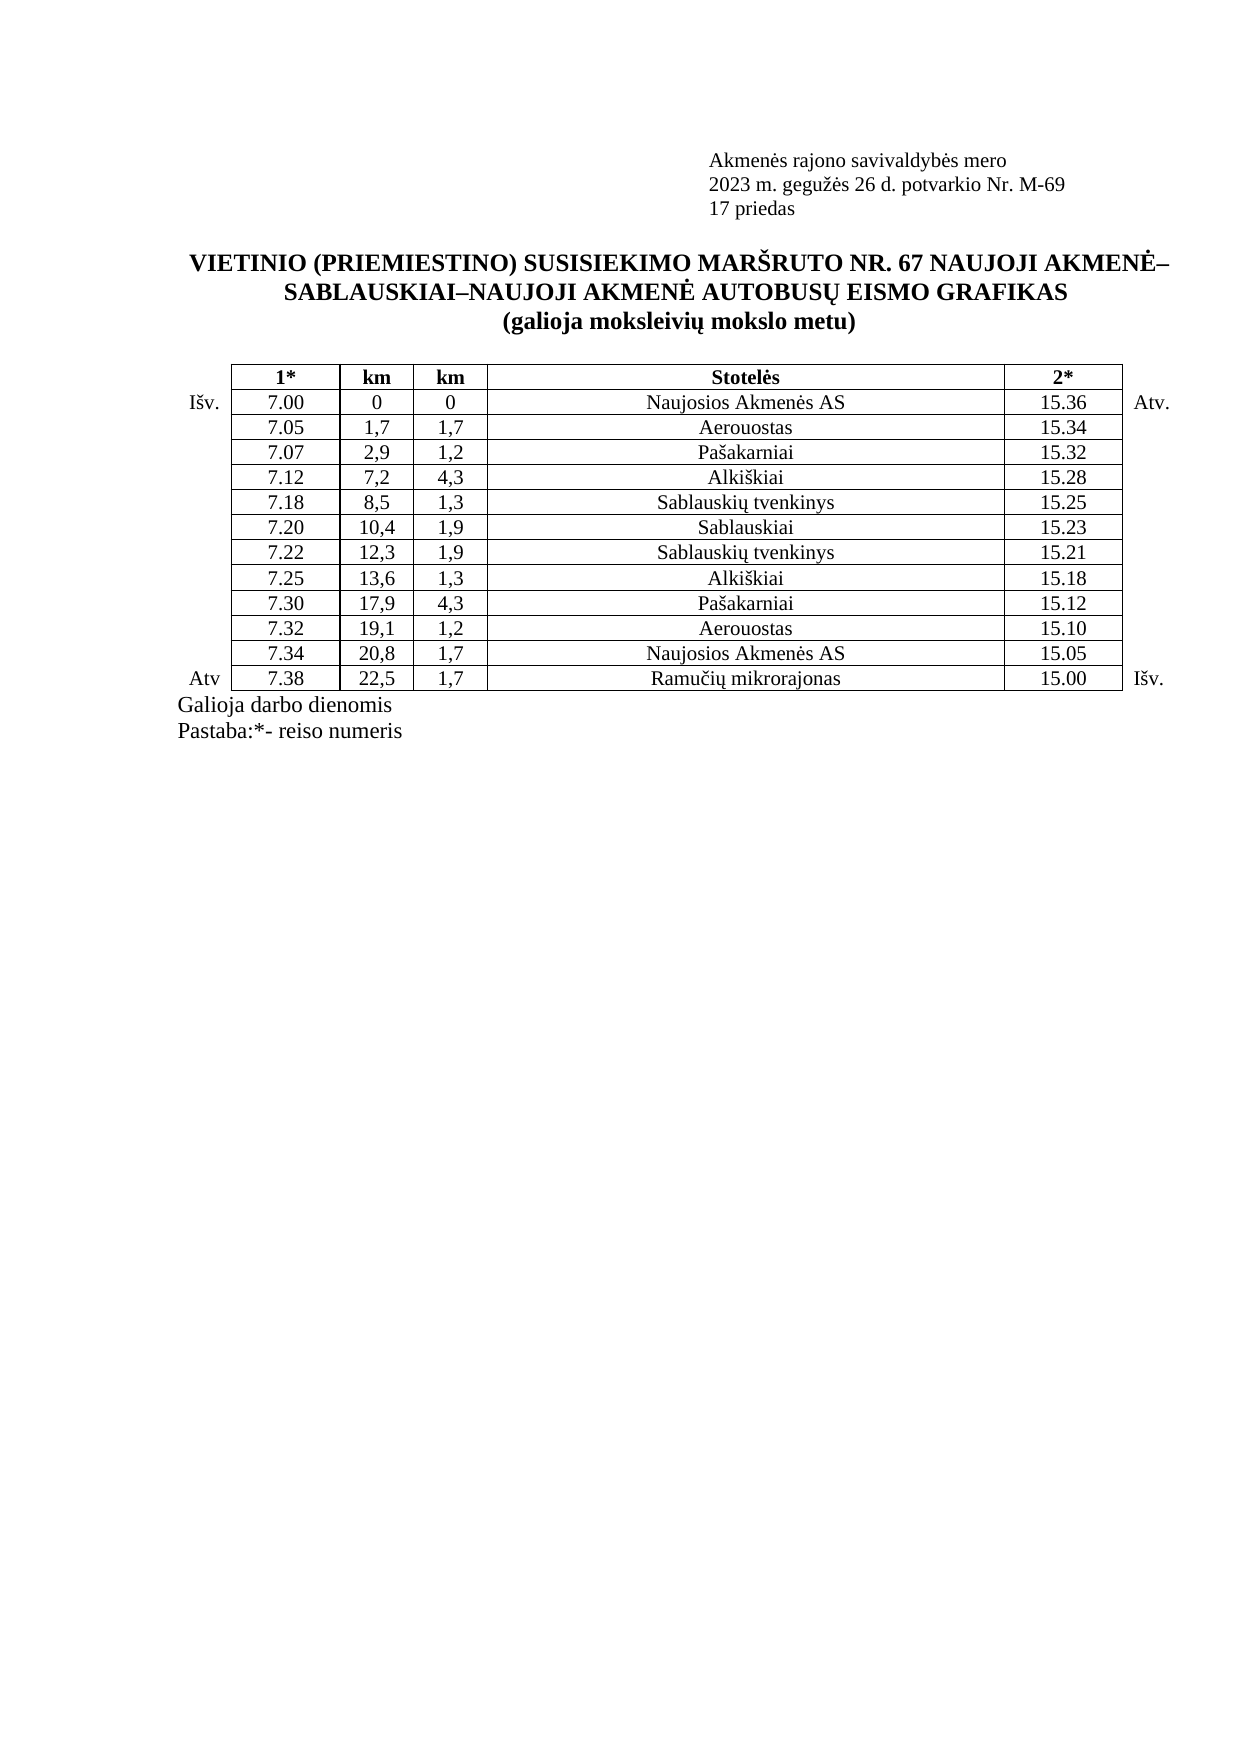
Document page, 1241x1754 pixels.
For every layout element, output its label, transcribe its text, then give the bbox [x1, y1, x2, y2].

table_header km [414, 365, 487, 389]
table_cell 7.34 [232, 641, 339, 665]
table_cell Aerouostas [488, 616, 1004, 640]
table_cell 15.25 [1005, 490, 1122, 514]
table_cell [177, 514, 231, 539]
table_cell Ramučių mikrorajonas [488, 666, 1004, 690]
table_cell 7.30 [232, 591, 339, 614]
table_cell 7.12 [232, 465, 339, 489]
text (galioja moksleivių mokslo metu) [177, 306, 1181, 335]
table_header Stotelės [488, 365, 1004, 389]
table_cell Pašakarniai [488, 591, 1004, 614]
table_cell 7.20 [232, 515, 339, 539]
table_cell 1,3 [414, 490, 487, 514]
table_cell [177, 489, 231, 514]
table_cell [177, 640, 231, 665]
table_cell [177, 464, 231, 489]
text 17 priedas [177, 196, 1181, 220]
table_cell 7.05 [232, 415, 339, 439]
table_header [177, 364, 231, 389]
table_cell [1123, 615, 1181, 640]
table_cell 13,6 [341, 565, 413, 589]
text 2023 m. gegužės 26 d. potvarkio Nr. M-69 [177, 172, 1181, 196]
table_cell 0 [341, 390, 413, 414]
table_cell 1,3 [414, 565, 487, 589]
table_cell Sablauskiai [488, 515, 1004, 539]
table_cell 7.00 [232, 390, 339, 414]
table_cell 1,9 [414, 515, 487, 539]
table_cell 1,9 [414, 540, 487, 564]
table_cell 15.28 [1005, 465, 1122, 489]
table_cell Alkiškiai [488, 465, 1004, 489]
table_cell [1123, 590, 1181, 614]
table_cell [1123, 514, 1181, 539]
table_cell 20,8 [341, 641, 413, 665]
table_cell 15.00 [1005, 666, 1122, 690]
table_cell 22,5 [341, 666, 413, 690]
table_header 2* [1005, 365, 1122, 389]
table_cell 7.18 [232, 490, 339, 514]
table_cell [1123, 640, 1181, 665]
table_cell Išv. [177, 389, 231, 414]
table_cell [177, 564, 231, 589]
table_cell 7.07 [232, 440, 339, 464]
table_cell 1,2 [414, 616, 487, 640]
table_cell Išv. [1123, 665, 1181, 690]
table_cell Atv [177, 665, 231, 690]
table_cell 15.21 [1005, 540, 1122, 564]
table_cell 15.32 [1005, 440, 1122, 464]
table_cell 17,9 [341, 591, 413, 614]
table_cell 7,2 [341, 465, 413, 489]
table_cell 15.10 [1005, 616, 1122, 640]
table_header [1123, 364, 1181, 389]
table_cell 15.23 [1005, 515, 1122, 539]
table_cell Naujosios Akmenės AS [488, 641, 1004, 665]
table_cell 7.32 [232, 616, 339, 640]
table_cell 1,7 [414, 415, 487, 439]
table_header 1* [232, 365, 339, 389]
table_cell [177, 615, 231, 640]
table_cell Naujosios Akmenės AS [488, 390, 1004, 414]
table_cell Aerouostas [488, 415, 1004, 439]
table_cell 1,2 [414, 440, 487, 464]
table_cell 4,3 [414, 465, 487, 489]
table_cell Pašakarniai [488, 440, 1004, 464]
table_cell 10,4 [341, 515, 413, 539]
table_cell 1,7 [414, 666, 487, 690]
table_cell [1123, 539, 1181, 564]
table_cell [177, 539, 231, 564]
table_cell 4,3 [414, 591, 487, 614]
table_cell [1123, 464, 1181, 489]
text Akmenės rajono savivaldybės mero [177, 148, 1181, 172]
text VIETINIO (PRIEMIESTINO) SUSISIEKIMO MARŠRUTO NR. 67 NAUJOJI AKMENĖ–SABLAUSKIAI–NAUJOJI AKMENĖ AUTOBUSŲ EISMO GRAFIKAS [177, 248, 1181, 306]
table_cell 7.38 [232, 666, 339, 690]
table_cell [177, 439, 231, 464]
text Pastaba:*- reiso numeris [177, 717, 1181, 744]
table_cell 1,7 [341, 415, 413, 439]
table_cell 7.25 [232, 565, 339, 589]
table_cell Sablauskių tvenkinys [488, 540, 1004, 564]
table_cell Atv. [1123, 389, 1181, 414]
table_cell [177, 590, 231, 614]
table_cell [1123, 414, 1181, 439]
table_cell [1123, 489, 1181, 514]
table_cell 15.36 [1005, 390, 1122, 414]
table_cell Sablauskių tvenkinys [488, 490, 1004, 514]
table_cell [1123, 439, 1181, 464]
table_cell 7.22 [232, 540, 339, 564]
table_cell [1123, 564, 1181, 589]
table_cell 15.18 [1005, 565, 1122, 589]
table_header km [341, 365, 413, 389]
text Galioja darbo dienomis [177, 691, 1181, 717]
table_cell 12,3 [341, 540, 413, 564]
table_cell 19,1 [341, 616, 413, 640]
table_cell 2,9 [341, 440, 413, 464]
table_cell 15.05 [1005, 641, 1122, 665]
table_cell Alkiškiai [488, 565, 1004, 589]
table_cell 1,7 [414, 641, 487, 665]
table_cell [177, 414, 231, 439]
table_cell 8,5 [341, 490, 413, 514]
table_cell 15.12 [1005, 591, 1122, 614]
table_cell 15.34 [1005, 415, 1122, 439]
table_cell 0 [414, 390, 487, 414]
